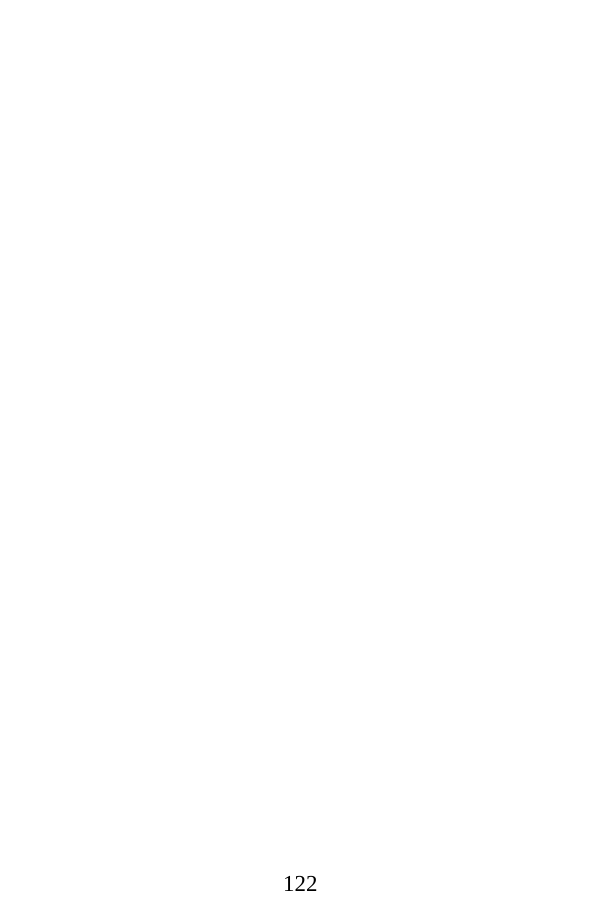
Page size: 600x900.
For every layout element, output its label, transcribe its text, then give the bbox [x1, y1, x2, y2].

text I ordered burger/fries/Guinness, sat out back for a set that sounded loose/timid, but surely pretty. We decided to roll out and I got a tummy ache, but drove straight to Meyers with a quick stop at BP.933 I DPSed a very fun LBRS with some randos, winning the greater fire protection potion recipe, went to bed. [37, 196, 562, 355]
text trained,215 took a bath,236 ran a Strat Undead,413 laid in bed,431 moved Rogup to Hammerfall, trained first aid.455 I walked to Haywood Famous, ordered an Americano, went down to Downing, hung with the cats, watching squirrels. Hannah arrived and we soon departed for 185 King Street, where Owen and Jenn were playing. [37, 37, 562, 196]
